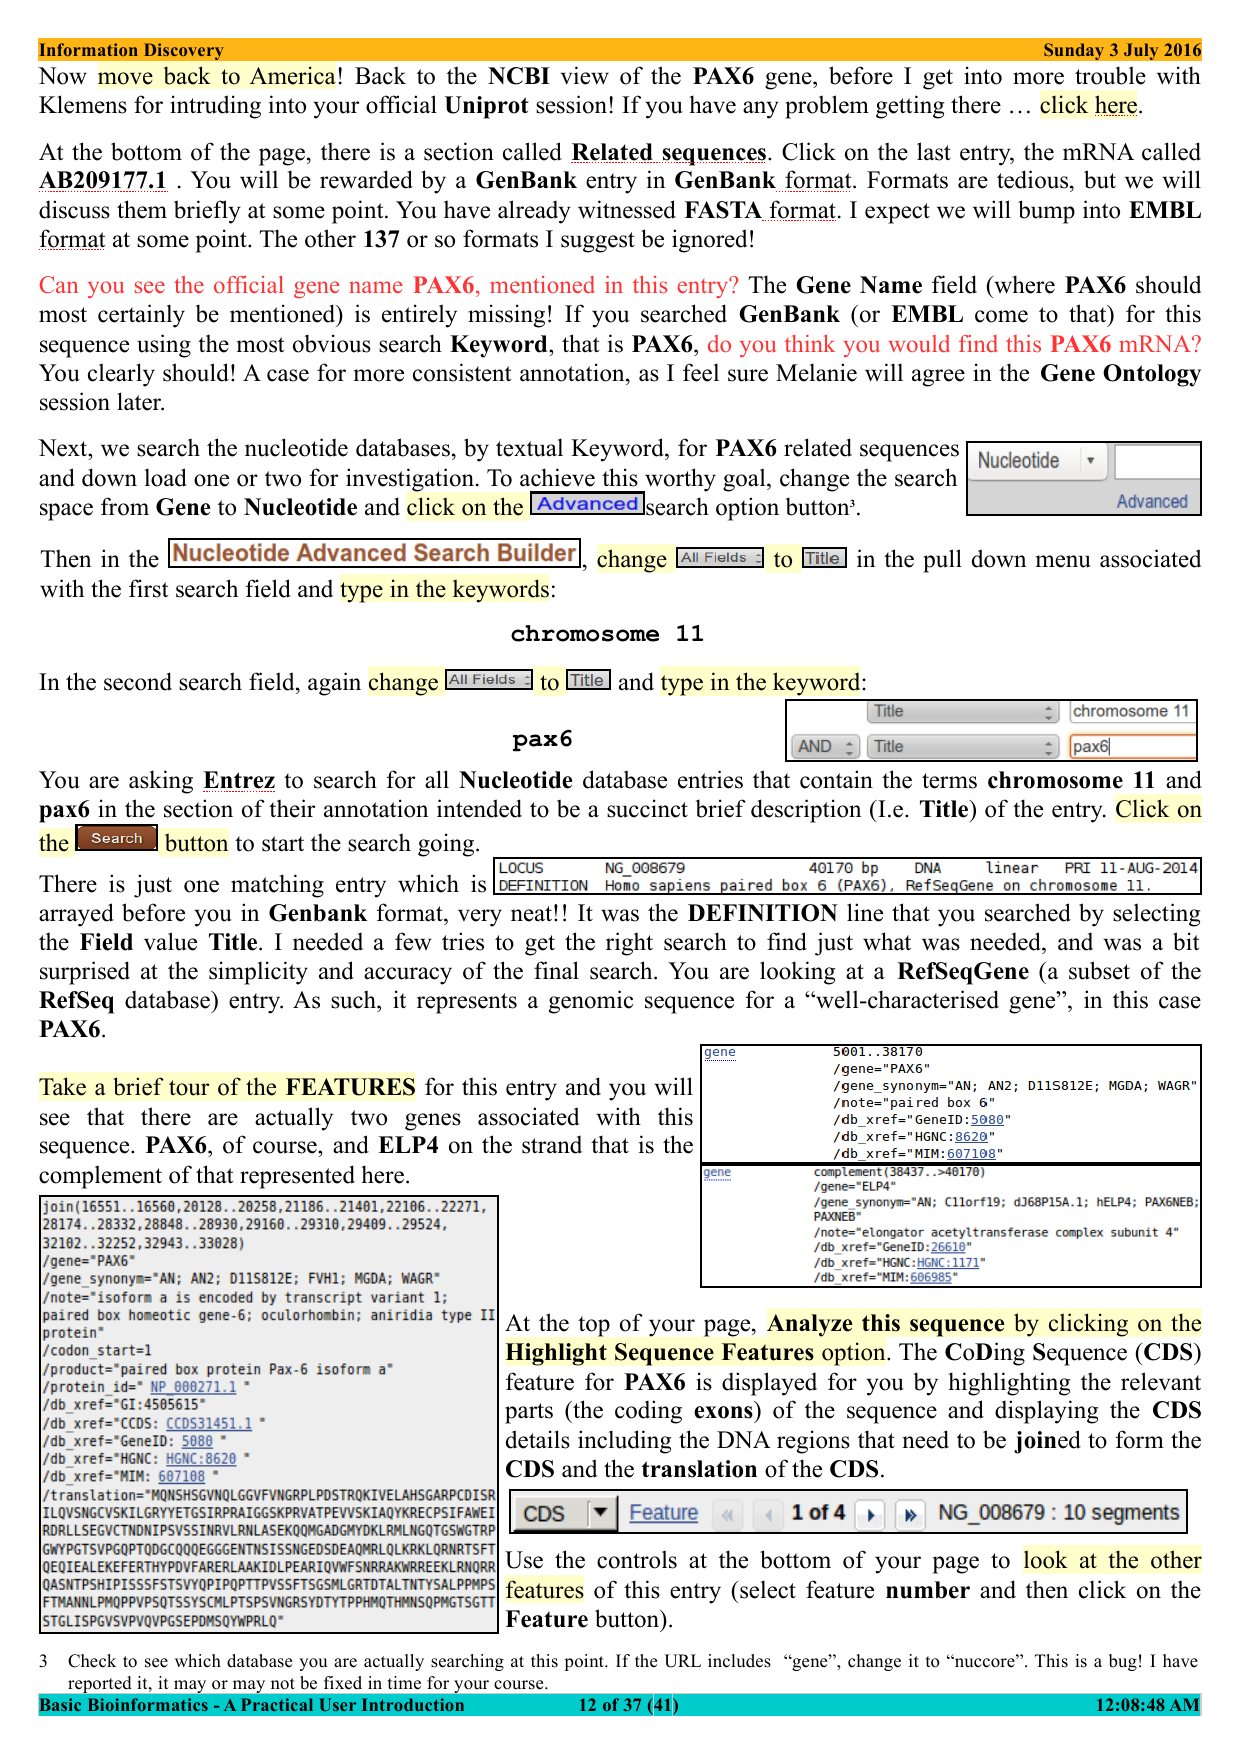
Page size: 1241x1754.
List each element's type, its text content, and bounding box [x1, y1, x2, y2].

text Now move back to America! Back to the NCBI view of the PAX6 gene, before I get into more trouble with Klemens for intruding into your official Uniprot session! If you have any problem getting there … click here. [38, 61, 1202, 119]
text You are asking Entrez to search for all Nucleotide database entries that contain the terms chromosome 11 and pax6 in the section of their annotation intended to be a succinct brief description (I.e. Title) of the entry. Click on the button to start the search going. [38, 765, 1202, 857]
picture [678, 549, 762, 566]
text In the second search field, again change to and type in the keyword: [38, 666, 1202, 696]
picture [532, 494, 643, 513]
picture [702, 1046, 1200, 1162]
text Use the controls at the bottom of your page to look at the other features of this entry (select feature number and then click on the Feature button). [499, 1506, 1202, 1633]
picture [511, 1491, 1186, 1532]
picture [702, 1166, 1200, 1286]
picture [787, 701, 1196, 760]
picture [568, 671, 609, 688]
picture [78, 826, 156, 849]
text [1198, 725, 1202, 753]
text Can you see the official gene name PAX6, mentioned in this entry? The Gene Name field (where PAX6 should most certainly be mentioned) is entirely missing! If you searched GenBank (or EMBL come to that) for this sequence using the most obvious search Keyword, that is PAX6, do you think you would find this PAX6 mRNA? You clearly should! A case for more consistent annotation, as I feel sure Melanie will agree in the Gene Ontology session later. [38, 270, 1202, 416]
text There is just one matching entry which is arrayed before you in Genbank format, very neat!! It was the DEFINITION line that you searched by selecting the Field value Title. I needed a few tries to get the right search to find just what was needed, and was a bit surprised at the simplicity and accuracy of the final search. You are looking at a RefSeqGene (a subset of the RefSeq database) entry. As such, it represents a genomic sequence for a “well-characterised gene”, in this case PAX6. [38, 868, 1202, 1043]
text pax6 [40, 725, 785, 753]
picture [968, 443, 1200, 514]
text Take a brief tour of the FEATURES for this entry and you will see that there are actually two genes associated with this sequence. PAX6, of course, and ELP4 on the strand that is the complement of that represented here. [38, 1072, 700, 1188]
text chromosome 11 [40, 620, 1202, 649]
text At the top of your page, Analyze this sequence by clicking on the Highlight Sequence Features option. The CoDing Sequence (CDS) feature for PAX6 is displayed for you by highlighting the relevant parts (the coding exons) of the sequence and displaying the CDS details including the DNA regions that need to be joined to form the CDS and the translation of the CDS. [499, 1308, 1202, 1483]
picture [170, 540, 579, 566]
picture [41, 1197, 497, 1632]
text At the bottom of the page, there is a section called Related sequences. Click on the last entry, the mRNA called AB209177.1 . You will be rewarded by a GenBank entry in GenBank format. Formats are tedious, but we will discuss them briefly at some point. You have already witnessed FASTA format. I expect we will bump into EMBL format at some point. The other 137 or so formats I suggest be ignored! [38, 136, 1202, 253]
text Next, we search the nucleotide databases, by textual Keyword, for PAX6 related sequences and down load one or two for investigation. To achieve this worthy goal, change the search space from Gene to Nucleotide and click on the search option button. [38, 433, 1202, 521]
picture [447, 671, 531, 688]
text Check to see which database you are actually searching at this point. If the URL includes “gene”, change it to “nuccore”. This is a bug! I have reported it, it may or may not be fixed in time for your course. [38, 1649, 1202, 1693]
picture [495, 859, 1200, 893]
picture [804, 549, 845, 566]
text Then in the , change to in the pull down menu associated with the first search field and type in the keywords: [40, 538, 1202, 602]
